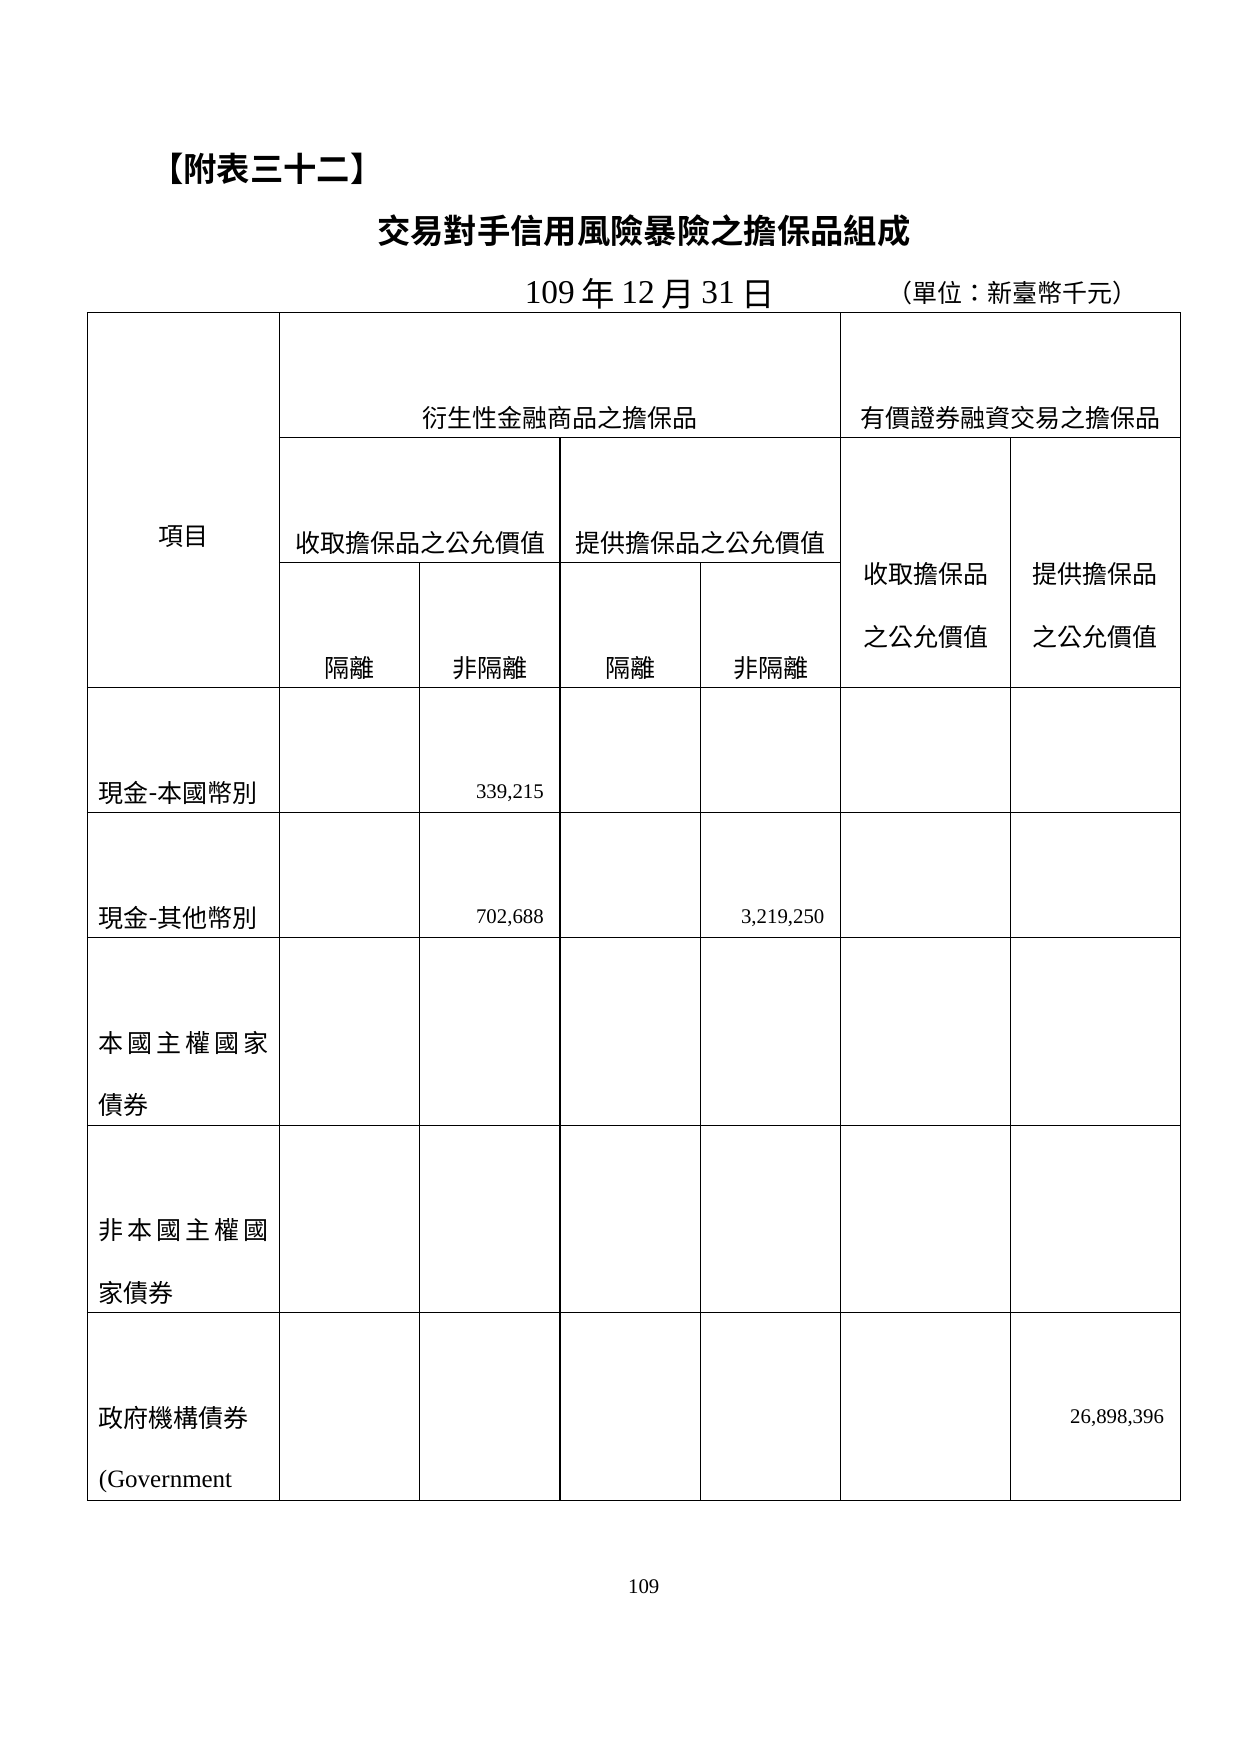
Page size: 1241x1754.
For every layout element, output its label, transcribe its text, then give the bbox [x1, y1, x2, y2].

text 【附表三十二】 [150, 125, 1137, 187]
table_cell 非隔離 [420, 563, 559, 687]
table_cell 非本國主權國家債券 [88, 1126, 279, 1312]
table_cell [841, 813, 1010, 937]
table_cell [420, 1126, 559, 1312]
table_header 項目 [88, 313, 279, 687]
table_cell 隔離 [561, 563, 700, 687]
table_cell 26,898,396 [1011, 1313, 1180, 1500]
table_cell 本國主權國家債券 [88, 938, 279, 1125]
table_cell 3,219,250 [701, 813, 840, 937]
table_cell [701, 938, 840, 1125]
table_cell [1011, 688, 1180, 812]
table_cell [841, 1126, 1010, 1312]
table_cell 政府機構債券 (Government [88, 1313, 279, 1500]
table_cell [280, 1126, 419, 1312]
table_cell [841, 688, 1010, 812]
table_cell 隔離 [280, 563, 419, 687]
table_cell [420, 938, 559, 1125]
table_cell [701, 1313, 840, 1500]
table_cell 收取擔保品之公允價值 [841, 438, 1010, 687]
table_cell [280, 1313, 419, 1500]
table_cell [561, 813, 700, 937]
table_cell [280, 813, 419, 937]
table_cell [561, 688, 700, 812]
table_cell [561, 1313, 700, 1500]
table_cell 非隔離 [701, 563, 840, 687]
table_cell 提供擔保品之公允價值 [1011, 438, 1180, 687]
table_header 有價證券融資交易之擔保品 [841, 313, 1180, 437]
table_cell [841, 938, 1010, 1125]
table_cell [1011, 1126, 1180, 1312]
table_cell 339,215 [420, 688, 559, 812]
table_header 衍生性金融商品之擔保品 [280, 313, 840, 437]
table_cell [841, 1313, 1010, 1500]
table_cell [561, 938, 700, 1125]
table_cell [701, 1126, 840, 1312]
table_cell [1011, 813, 1180, 937]
table_cell [280, 688, 419, 812]
table_cell 702,688 [420, 813, 559, 937]
table_cell [561, 1126, 700, 1312]
text 109年12月31日 （單位：新臺幣千元） [150, 250, 1137, 312]
table_cell [1011, 938, 1180, 1125]
table_cell 現金-其他幣別 [88, 813, 279, 937]
text 交易對手信用風險暴險之擔保品組成 [150, 187, 1137, 250]
table_cell [701, 688, 840, 812]
table_cell 收取擔保品之公允價值 [280, 438, 559, 562]
table_cell [280, 938, 419, 1125]
table_cell 提供擔保品之公允價值 [561, 438, 840, 562]
table_cell [420, 1313, 559, 1500]
table_cell 現金-本國幣別 [88, 688, 279, 812]
